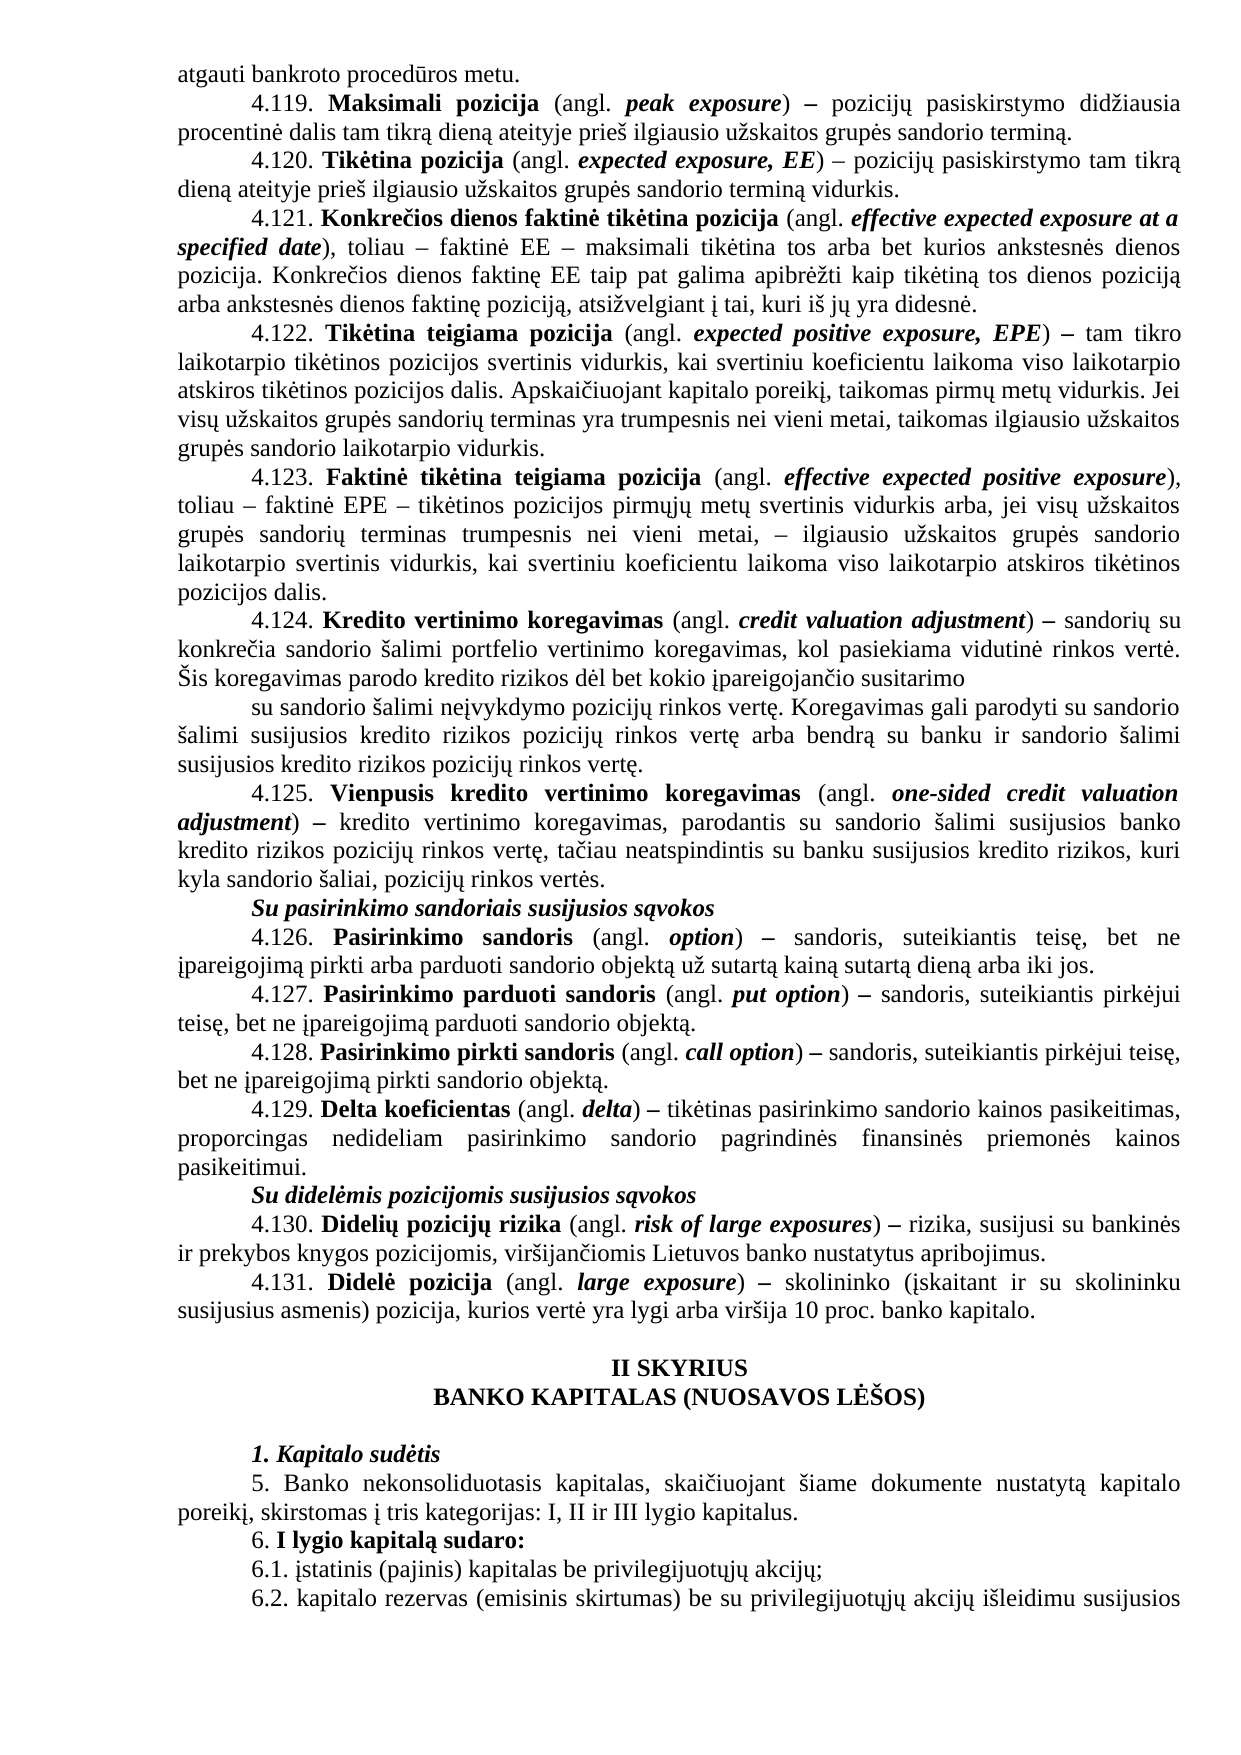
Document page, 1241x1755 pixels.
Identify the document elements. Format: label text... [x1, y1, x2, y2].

text 4.119. Maksimali pozicija (angl. peak exposure) – pozicijų pasiskirstymo didžiausia procentinė dalis tam tikrą dieną ateityje prieš ilgiausio užskaitos grupės sandorio terminą. [177, 88, 1181, 145]
text II SKYRIUS [177, 1353, 1181, 1382]
text 4.125. Vienpusis kredito vertinimo koregavimas (angl. one-sided credit valuation adjustment) – kredito vertinimo koregavimas, parodantis su sandorio šalimi susijusios banko kredito rizikos pozicijų rinkos vertę, tačiau neatspindintis su banku susijusios kredito rizikos, kuri kyla sandorio šaliai, pozicijų rinkos vertės. [177, 778, 1181, 893]
text Su pasirinkimo sandoriais susijusios sąvokos [177, 893, 1181, 922]
text BANKO KAPITALAS (NUOSAVOS LĖŠOS) [177, 1382, 1181, 1410]
text Su didelėmis pozicijomis susijusios sąvokos [177, 1180, 1181, 1209]
text 4.120. Tikėtina pozicija (angl. expected exposure, EE) – pozicijų pasiskirstymo tam tikrą dieną ateityje prieš ilgiausio užskaitos grupės sandorio terminą vidurkis. [177, 145, 1181, 203]
text 5. Banko nekonsoliduotasis kapitalas, skaičiuojant šiame dokumente nustatytą kapitalo poreikį, skirstomas į tris kategorijas: I, II ir III lygio kapitalus. [177, 1468, 1181, 1525]
text 6. I lygio kapitalą sudaro: [177, 1525, 1181, 1554]
text 4.123. Faktinė tikėtina teigiama pozicija (angl. effective expected positive exposure), toliau – faktinė EPE – tikėtinos pozicijos pirmųjų metų svertinis vidurkis arba, jei visų užskaitos grupės sandorių terminas trumpesnis nei vieni metai, – ilgiausio užskaitos grupės sandorio laikotarpio svertinis vidurkis, kai svertiniu koeficientu laikoma viso laikotarpio atskiros tikėtinos pozicijos dalis. [177, 462, 1181, 605]
text 4.129. Delta koeficientas (angl. delta) – tikėtinas pasirinkimo sandorio kainos pasikeitimas, proporcingas nedideliam pasirinkimo sandorio pagrindinės finansinės priemonės kainos pasikeitimui. [177, 1094, 1181, 1180]
text 4.130. Didelių pozicijų rizika (angl. risk of large exposures) – rizika, susijusi su bankinės ir prekybos knygos pozicijomis, viršijančiomis Lietuvos banko nustatytus apribojimus. [177, 1209, 1181, 1267]
text 6.1. įstatinis (pajinis) kapitalas be privilegijuotųjų akcijų; [177, 1554, 1181, 1583]
text 1. Kapitalo sudėtis [177, 1439, 1181, 1468]
text 4.128. Pasirinkimo pirkti sandoris (angl. call option) – sandoris, suteikiantis pirkėjui teisę, bet ne įpareigojimą pirkti sandorio objektą. [177, 1037, 1181, 1094]
text 4.127. Pasirinkimo parduoti sandoris (angl. put option) – sandoris, suteikiantis pirkėjui teisę, bet ne įpareigojimą parduoti sandorio objektą. [177, 979, 1181, 1037]
text 4.126. Pasirinkimo sandoris (angl. option) – sandoris, suteikiantis teisę, bet ne įpareigojimą pirkti arba parduoti sandorio objektą už sutartą kainą sutartą dieną arba iki jos. [177, 922, 1181, 979]
text su sandorio šalimi neįvykdymo pozicijų rinkos vertę. Koregavimas gali parodyti su sandorio šalimi susijusios kredito rizikos pozicijų rinkos vertę arba bendrą su banku ir sandorio šalimi susijusios kredito rizikos pozicijų rinkos vertę. [177, 692, 1181, 778]
text 6.2. kapitalo rezervas (emisinis skirtumas) be su privilegijuotųjų akcijų išleidimu susijusios [177, 1583, 1181, 1612]
text 4.131. Didelė pozicija (angl. large exposure) – skolininko (įskaitant ir su skolininku susijusius asmenis) pozicija, kurios vertė yra lygi arba viršija 10 proc. banko kapitalo. [177, 1267, 1181, 1324]
text atgauti bankroto procedūros metu. [177, 59, 1181, 88]
text 4.121. Konkrečios dienos faktinė tikėtina pozicija (angl. effective expected exposure at a specified date), toliau – faktinė EE – maksimali tikėtina tos arba bet kurios ankstesnės dienos pozicija. Konkrečios dienos faktinę EE taip pat galima apibrėžti kaip tikėtiną tos dienos poziciją arba ankstesnės dienos faktinę poziciją, atsižvelgiant į tai, kuri iš jų yra didesnė. [177, 203, 1181, 318]
text 4.122. Tikėtina teigiama pozicija (angl. expected positive exposure, EPE) – tam tikro laikotarpio tikėtinos pozicijos svertinis vidurkis, kai svertiniu koeficientu laikoma viso laikotarpio atskiros tikėtinos pozicijos dalis. Apskaičiuojant kapitalo poreikį, taikomas pirmų metų vidurkis. Jei visų užskaitos grupės sandorių terminas yra trumpesnis nei vieni metai, taikomas ilgiausio užskaitos grupės sandorio laikotarpio vidurkis. [177, 318, 1181, 462]
text 4.124. Kredito vertinimo koregavimas (angl. credit valuation adjustment) – sandorių su konkrečia sandorio šalimi portfelio vertinimo koregavimas, kol pasiekiama vidutinė rinkos vertė. Šis koregavimas parodo kredito rizikos dėl bet kokio įpareigojančio susitarimo [177, 605, 1181, 692]
